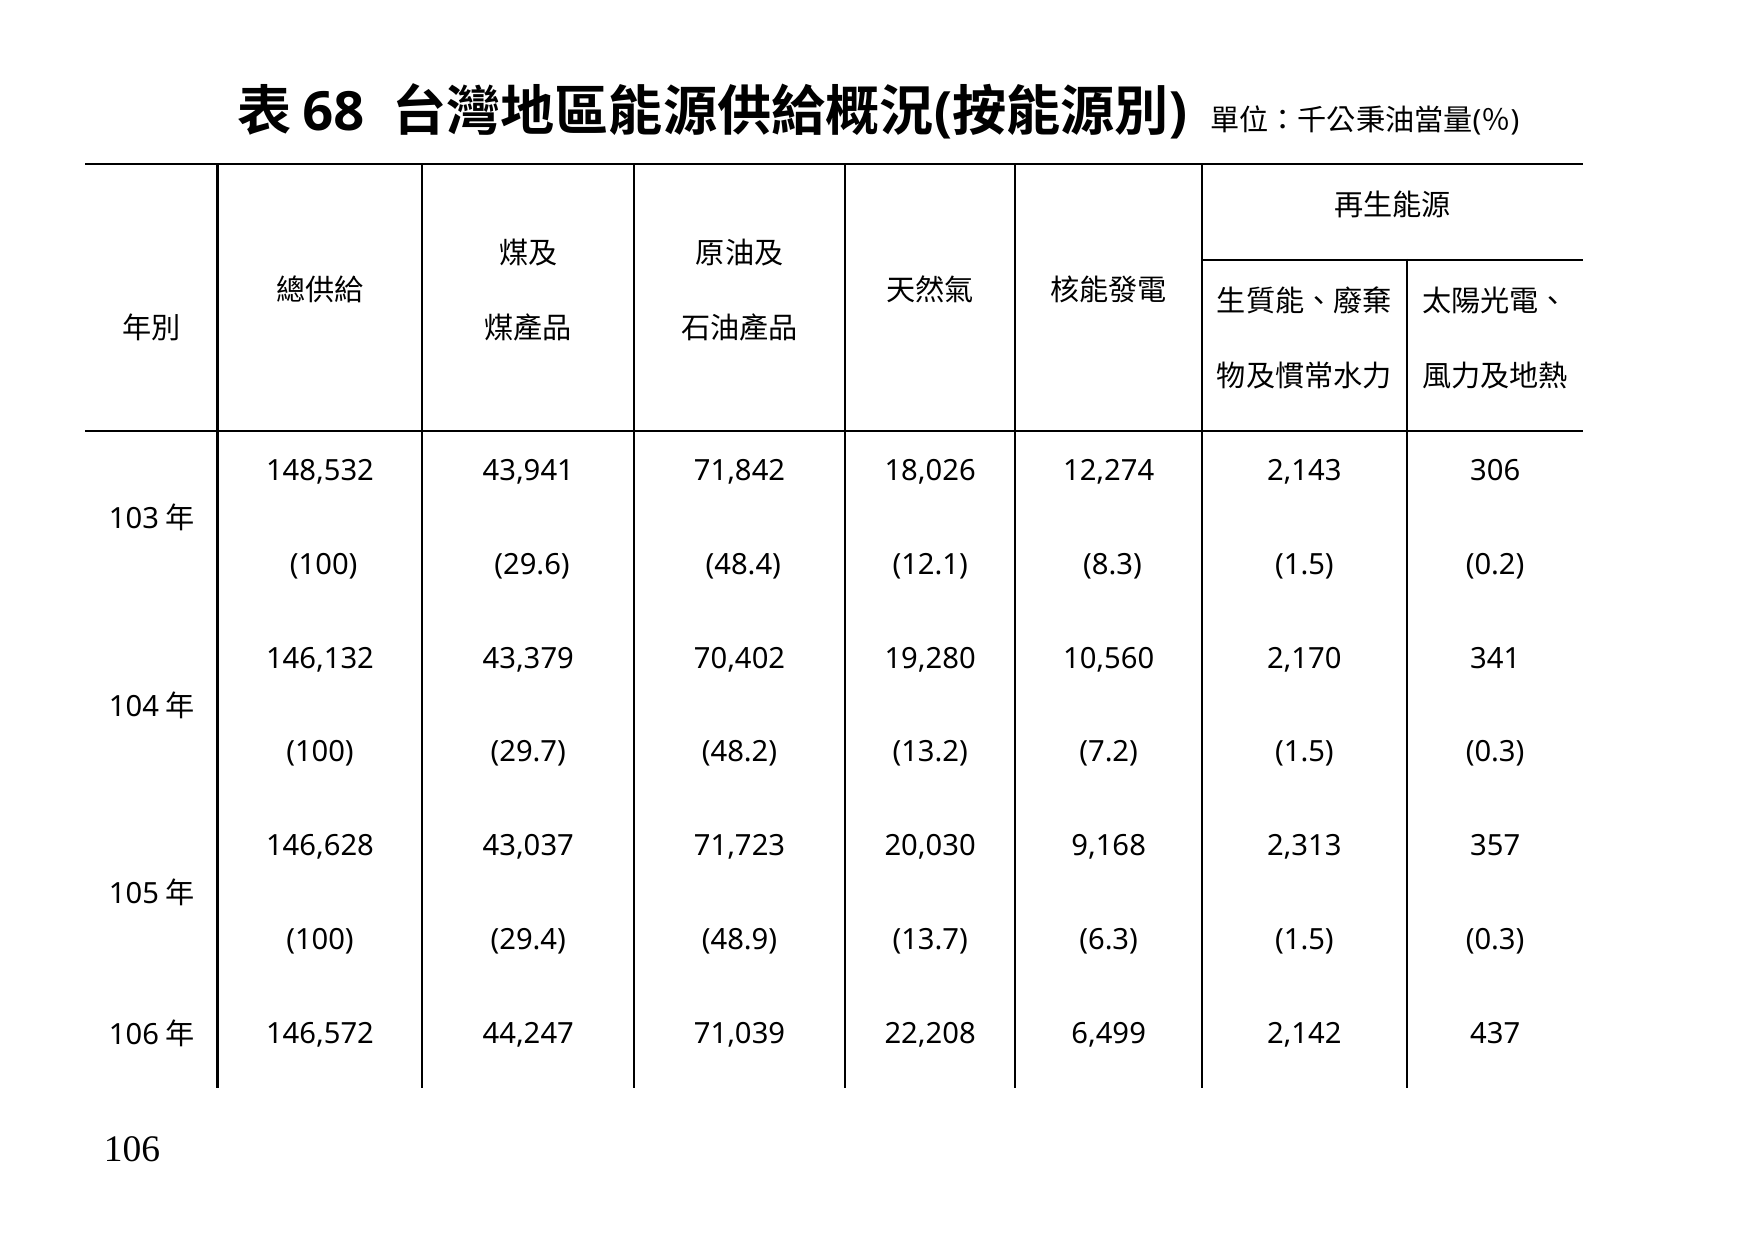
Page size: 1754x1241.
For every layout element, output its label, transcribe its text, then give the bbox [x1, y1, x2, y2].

table_cell 71,723 [635, 807, 844, 901]
table_cell (48.4) [635, 526, 844, 619]
table_header 總供給 [219, 165, 421, 430]
table_cell (0.3) [1408, 713, 1583, 807]
table_cell 357 [1408, 807, 1583, 901]
table_cell 71,842 [635, 432, 844, 526]
table_cell (1.5) [1203, 901, 1406, 994]
table_cell 43,941 [423, 432, 633, 526]
table_cell 148,532 [219, 432, 421, 526]
table_cell (8.3) [1016, 526, 1201, 619]
table_cell 9,168 [1016, 807, 1201, 901]
table_cell (0.2) [1408, 526, 1583, 619]
table_header 原油及 石油產品 [635, 165, 844, 430]
table_cell (0.3) [1408, 901, 1583, 994]
table_cell (29.4) [423, 901, 633, 994]
table_cell 10,560 [1016, 619, 1201, 713]
table_header 煤及 煤產品 [423, 165, 633, 430]
table_cell (12.1) [846, 526, 1014, 619]
table_cell (1.5) [1203, 713, 1406, 807]
table_cell (1.5) [1203, 526, 1406, 619]
table_cell 6,499 [1016, 994, 1201, 1088]
table_cell 437 [1408, 994, 1583, 1088]
table_cell 306 [1408, 432, 1583, 526]
table_cell 71,039 [635, 994, 844, 1088]
table_cell 104年 [85, 619, 216, 807]
table_cell (29.6) [423, 526, 633, 619]
table_cell (48.2) [635, 713, 844, 807]
table_cell (48.9) [635, 901, 844, 994]
table_header 年別 [85, 165, 216, 430]
table_cell 146,628 [219, 807, 421, 901]
table_cell 2,142 [1203, 994, 1406, 1088]
table_cell 146,132 [219, 619, 421, 713]
table_cell 103年 [85, 432, 216, 619]
table_cell 44,247 [423, 994, 633, 1088]
table_cell 106年 [85, 994, 216, 1088]
table_cell 生質能、廢棄物及慣常水力 [1203, 261, 1406, 430]
table_cell (100) [219, 526, 421, 619]
text 表68 台灣地區能源供給概況(按能源別) 單位：千公秉油當量(％) [103, 51, 1639, 163]
table_cell 146,572 [219, 994, 421, 1088]
table_cell 43,379 [423, 619, 633, 713]
table_header 再生能源 [1203, 165, 1583, 259]
table_cell 70,402 [635, 619, 844, 713]
table_cell 22,208 [846, 994, 1014, 1088]
table_cell 2,143 [1203, 432, 1406, 526]
table_cell (29.7) [423, 713, 633, 807]
table_cell (100) [219, 713, 421, 807]
table_cell 18,026 [846, 432, 1014, 526]
table_cell (100) [219, 901, 421, 994]
table_cell 341 [1408, 619, 1583, 713]
table_header 天然氣 [846, 165, 1014, 430]
table_cell 20,030 [846, 807, 1014, 901]
table_cell 12,274 [1016, 432, 1201, 526]
table_cell (6.3) [1016, 901, 1201, 994]
table_cell (13.7) [846, 901, 1014, 994]
table_cell (7.2) [1016, 713, 1201, 807]
table_cell 2,313 [1203, 807, 1406, 901]
table_cell 2,170 [1203, 619, 1406, 713]
table_cell 太陽光電、風力及地熱 [1408, 261, 1583, 430]
table_cell (13.2) [846, 713, 1014, 807]
table_cell 19,280 [846, 619, 1014, 713]
table_cell 43,037 [423, 807, 633, 901]
table_cell 105年 [85, 807, 216, 994]
table_header 核能發電 [1016, 165, 1201, 430]
